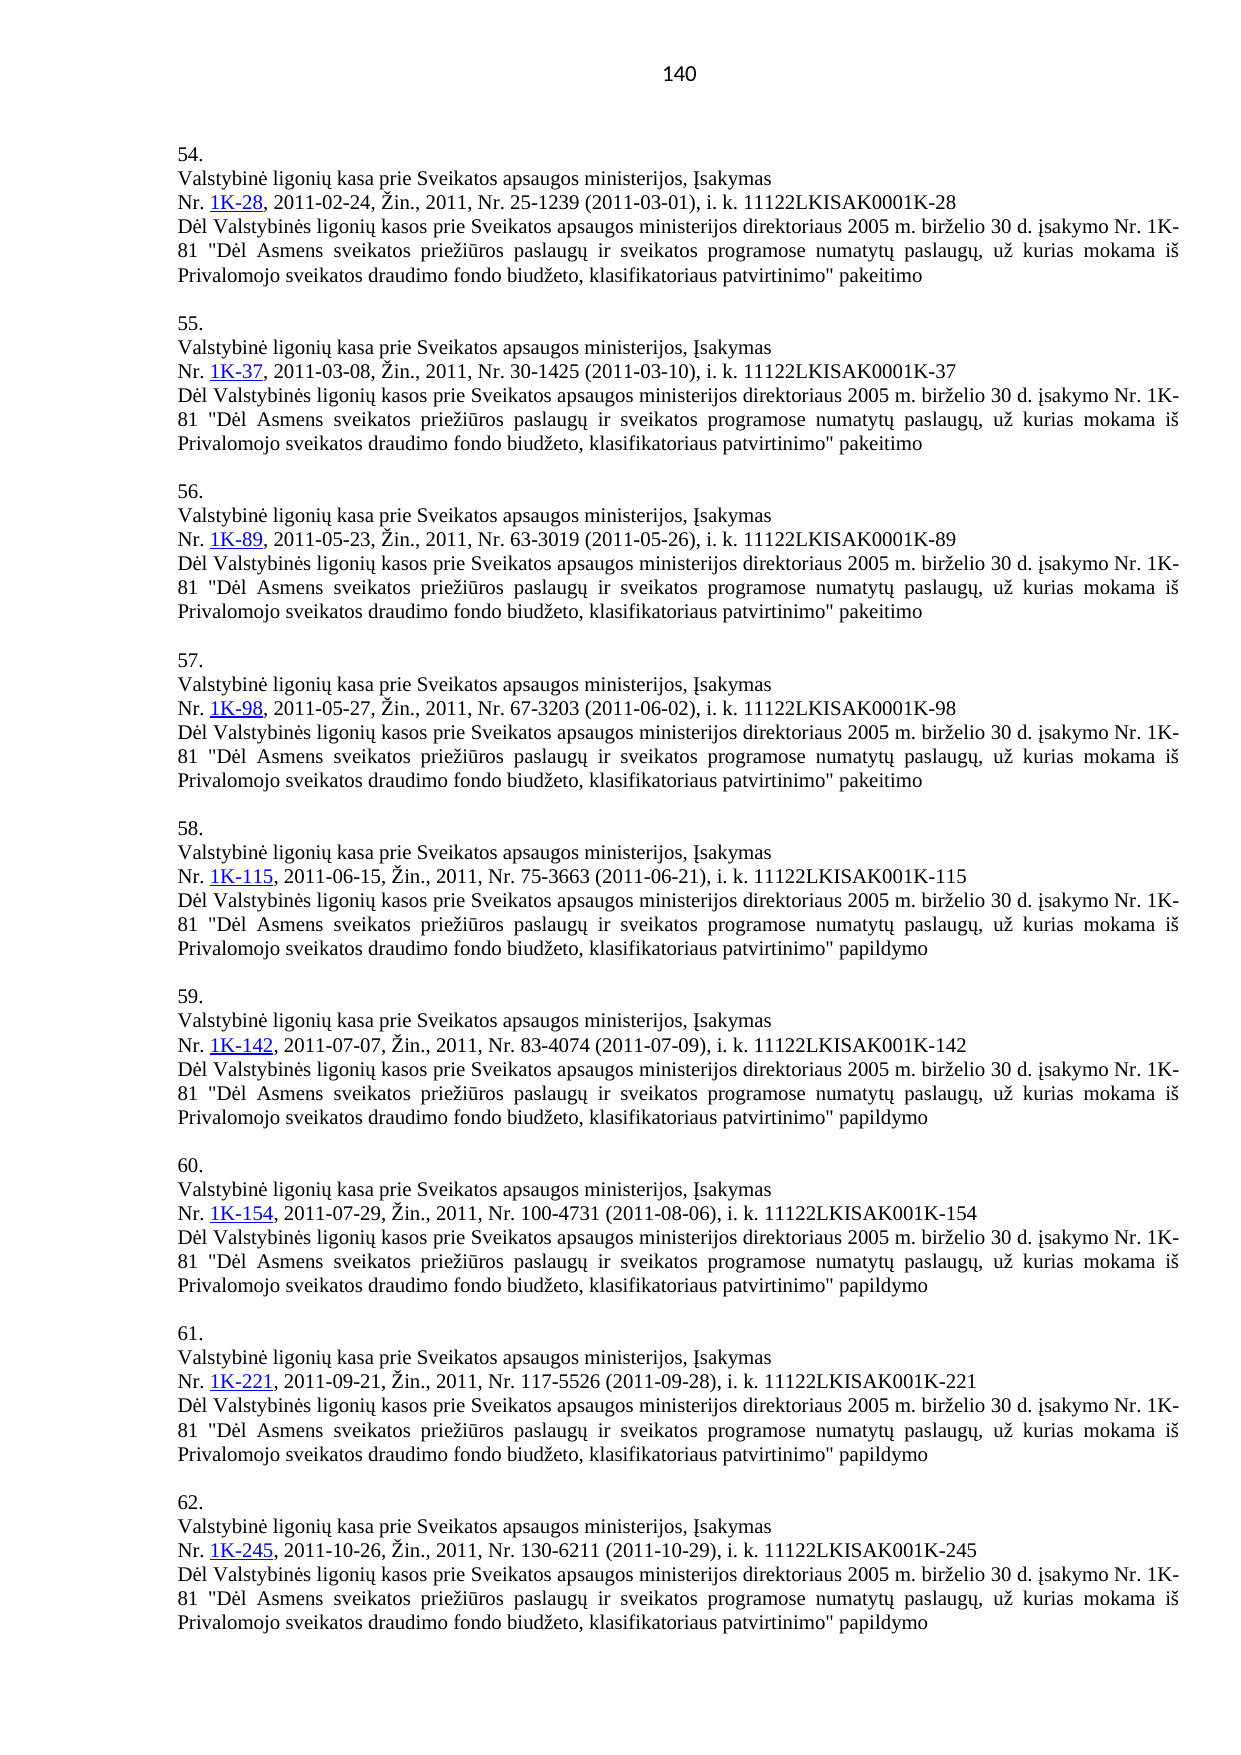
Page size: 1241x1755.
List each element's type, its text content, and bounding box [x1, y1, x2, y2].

text 59. [177, 984, 1181, 1008]
text Dėl Valstybinės ligonių kasos prie Sveikatos apsaugos ministerijos direktoriaus 2005 m. birželio 30 d. įsakymo Nr. 1K-81 "Dėl Asmens sveikatos priežiūros paslaugų ir sveikatos programose numatytų paslaugų, už kurias mokama iš Privalomojo sveikatos draudimo fondo biudžeto, klasifikatoriaus patvirtinimo" papildymo [177, 1562, 1181, 1634]
text 57. [177, 647, 1181, 672]
text Valstybinė ligonių kasa prie Sveikatos apsaugos ministerijos, Įsakymas [177, 672, 1181, 696]
text 58. [177, 816, 1181, 840]
text 61. [177, 1321, 1181, 1345]
text Nr. 1K-89, 2011-05-23, Žin., 2011, Nr. 63-3019 (2011-05-26), i. k. 11122LKISAK0001K-89 [177, 527, 1181, 551]
text Nr. 1K-115, 2011-06-15, Žin., 2011, Nr. 75-3663 (2011-06-21), i. k. 11122LKISAK001K-115 [177, 864, 1181, 888]
text Dėl Valstybinės ligonių kasos prie Sveikatos apsaugos ministerijos direktoriaus 2005 m. birželio 30 d. įsakymo Nr. 1K-81 "Dėl Asmens sveikatos priežiūros paslaugų ir sveikatos programose numatytų paslaugų, už kurias mokama iš Privalomojo sveikatos draudimo fondo biudžeto, klasifikatoriaus patvirtinimo" papildymo [177, 1393, 1181, 1466]
text Nr. 1K-245, 2011-10-26, Žin., 2011, Nr. 130-6211 (2011-10-29), i. k. 11122LKISAK001K-245 [177, 1538, 1181, 1562]
text Valstybinė ligonių kasa prie Sveikatos apsaugos ministerijos, Įsakymas [177, 1345, 1181, 1369]
text 54. [177, 142, 1181, 166]
text Dėl Valstybinės ligonių kasos prie Sveikatos apsaugos ministerijos direktoriaus 2005 m. birželio 30 d. įsakymo Nr. 1K-81 "Dėl Asmens sveikatos priežiūros paslaugų ir sveikatos programose numatytų paslaugų, už kurias mokama iš Privalomojo sveikatos draudimo fondo biudžeto, klasifikatoriaus patvirtinimo" pakeitimo [177, 720, 1181, 792]
text Nr. 1K-37, 2011-03-08, Žin., 2011, Nr. 30-1425 (2011-03-10), i. k. 11122LKISAK0001K-37 [177, 359, 1181, 383]
text Dėl Valstybinės ligonių kasos prie Sveikatos apsaugos ministerijos direktoriaus 2005 m. birželio 30 d. įsakymo Nr. 1K-81 "Dėl Asmens sveikatos priežiūros paslaugų ir sveikatos programose numatytų paslaugų, už kurias mokama iš Privalomojo sveikatos draudimo fondo biudžeto, klasifikatoriaus patvirtinimo" papildymo [177, 1225, 1181, 1297]
text Nr. 1K-154, 2011-07-29, Žin., 2011, Nr. 100-4731 (2011-08-06), i. k. 11122LKISAK001K-154 [177, 1201, 1181, 1225]
text Valstybinė ligonių kasa prie Sveikatos apsaugos ministerijos, Įsakymas [177, 1008, 1181, 1032]
text Dėl Valstybinės ligonių kasos prie Sveikatos apsaugos ministerijos direktoriaus 2005 m. birželio 30 d. įsakymo Nr. 1K-81 "Dėl Asmens sveikatos priežiūros paslaugų ir sveikatos programose numatytų paslaugų, už kurias mokama iš Privalomojo sveikatos draudimo fondo biudžeto, klasifikatoriaus patvirtinimo" pakeitimo [177, 214, 1181, 287]
text 56. [177, 479, 1181, 503]
text Nr. 1K-28, 2011-02-24, Žin., 2011, Nr. 25-1239 (2011-03-01), i. k. 11122LKISAK0001K-28 [177, 190, 1181, 214]
text Dėl Valstybinės ligonių kasos prie Sveikatos apsaugos ministerijos direktoriaus 2005 m. birželio 30 d. įsakymo Nr. 1K-81 "Dėl Asmens sveikatos priežiūros paslaugų ir sveikatos programose numatytų paslaugų, už kurias mokama iš Privalomojo sveikatos draudimo fondo biudžeto, klasifikatoriaus patvirtinimo" papildymo [177, 888, 1181, 960]
text Valstybinė ligonių kasa prie Sveikatos apsaugos ministerijos, Įsakymas [177, 166, 1181, 190]
text Dėl Valstybinės ligonių kasos prie Sveikatos apsaugos ministerijos direktoriaus 2005 m. birželio 30 d. įsakymo Nr. 1K-81 "Dėl Asmens sveikatos priežiūros paslaugų ir sveikatos programose numatytų paslaugų, už kurias mokama iš Privalomojo sveikatos draudimo fondo biudžeto, klasifikatoriaus patvirtinimo" pakeitimo [177, 383, 1181, 455]
text Valstybinė ligonių kasa prie Sveikatos apsaugos ministerijos, Įsakymas [177, 335, 1181, 359]
text Nr. 1K-221, 2011-09-21, Žin., 2011, Nr. 117-5526 (2011-09-28), i. k. 11122LKISAK001K-221 [177, 1369, 1181, 1393]
text 55. [177, 311, 1181, 335]
text Nr. 1K-142, 2011-07-07, Žin., 2011, Nr. 83-4074 (2011-07-09), i. k. 11122LKISAK001K-142 [177, 1032, 1181, 1057]
text Dėl Valstybinės ligonių kasos prie Sveikatos apsaugos ministerijos direktoriaus 2005 m. birželio 30 d. įsakymo Nr. 1K-81 "Dėl Asmens sveikatos priežiūros paslaugų ir sveikatos programose numatytų paslaugų, už kurias mokama iš Privalomojo sveikatos draudimo fondo biudžeto, klasifikatoriaus patvirtinimo" pakeitimo [177, 551, 1181, 623]
text Dėl Valstybinės ligonių kasos prie Sveikatos apsaugos ministerijos direktoriaus 2005 m. birželio 30 d. įsakymo Nr. 1K-81 "Dėl Asmens sveikatos priežiūros paslaugų ir sveikatos programose numatytų paslaugų, už kurias mokama iš Privalomojo sveikatos draudimo fondo biudžeto, klasifikatoriaus patvirtinimo" papildymo [177, 1057, 1181, 1129]
text Nr. 1K-98, 2011-05-27, Žin., 2011, Nr. 67-3203 (2011-06-02), i. k. 11122LKISAK0001K-98 [177, 696, 1181, 720]
text Valstybinė ligonių kasa prie Sveikatos apsaugos ministerijos, Įsakymas [177, 1177, 1181, 1201]
text 60. [177, 1153, 1181, 1177]
text Valstybinė ligonių kasa prie Sveikatos apsaugos ministerijos, Įsakymas [177, 1514, 1181, 1538]
text Valstybinė ligonių kasa prie Sveikatos apsaugos ministerijos, Įsakymas [177, 840, 1181, 864]
text Valstybinė ligonių kasa prie Sveikatos apsaugos ministerijos, Įsakymas [177, 503, 1181, 527]
text 62. [177, 1490, 1181, 1514]
